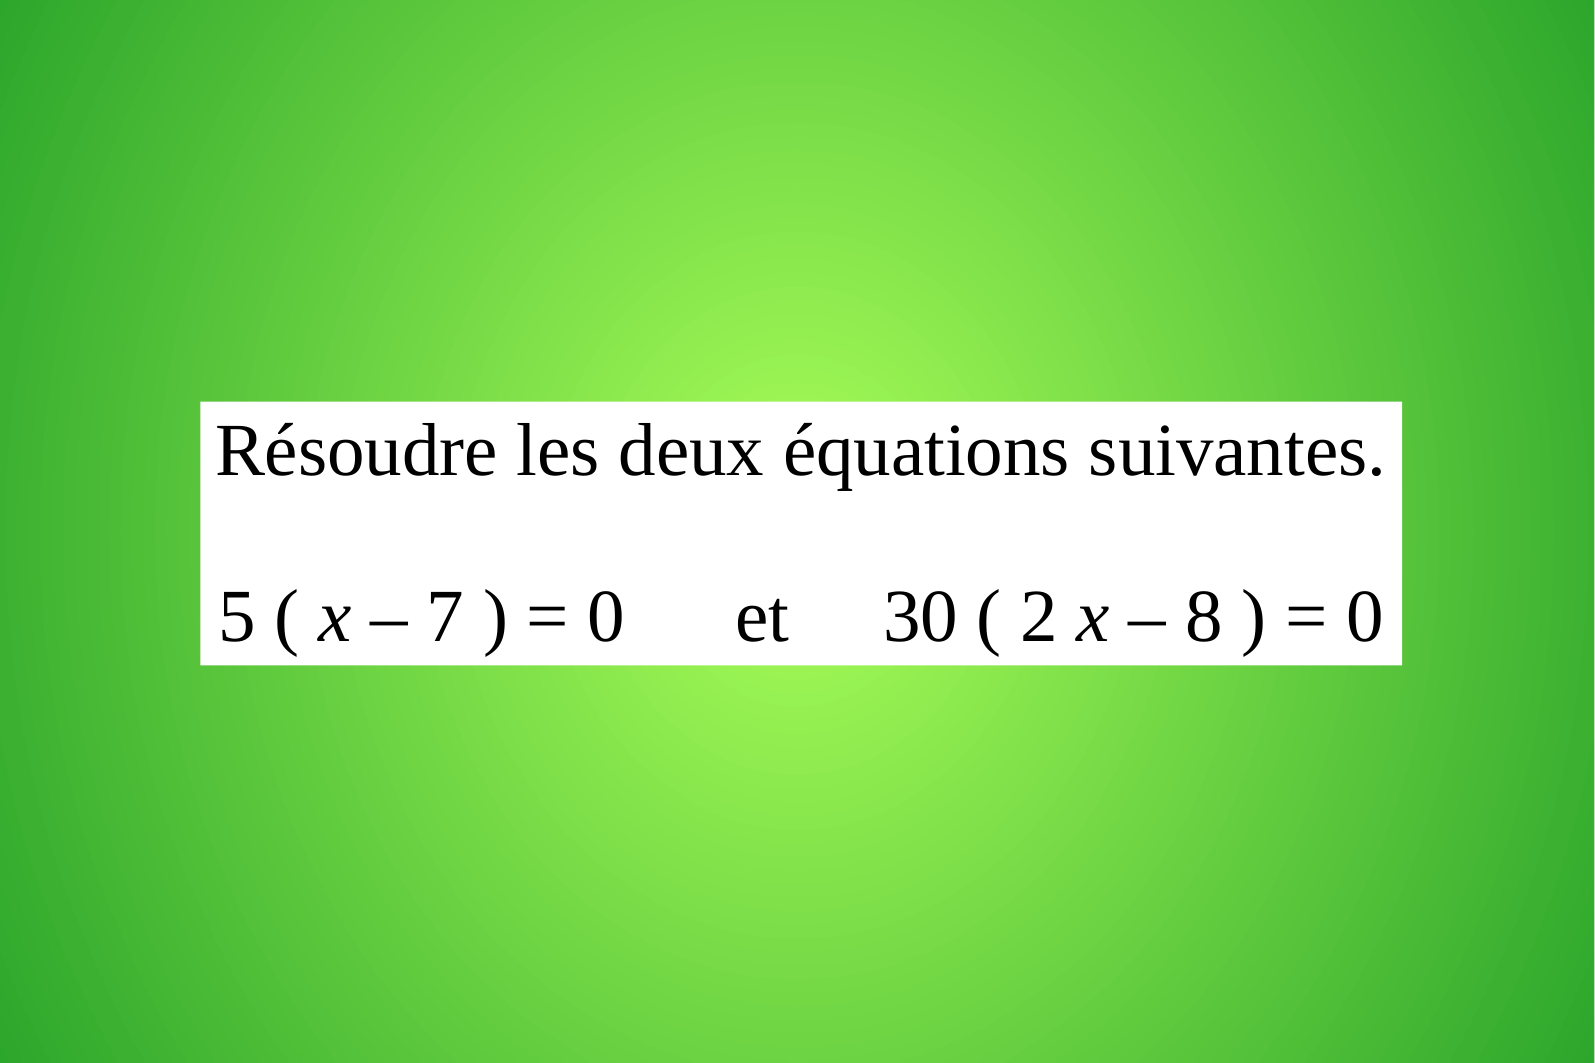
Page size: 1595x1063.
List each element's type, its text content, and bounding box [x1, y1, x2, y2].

text_box Résoudre les deux équations suivantes. 5 ( x – 7 ) = 0 et 30 ( 2 x – 8 ) = 0 [200, 401, 1403, 666]
picture [0, 0, 1595, 1063]
